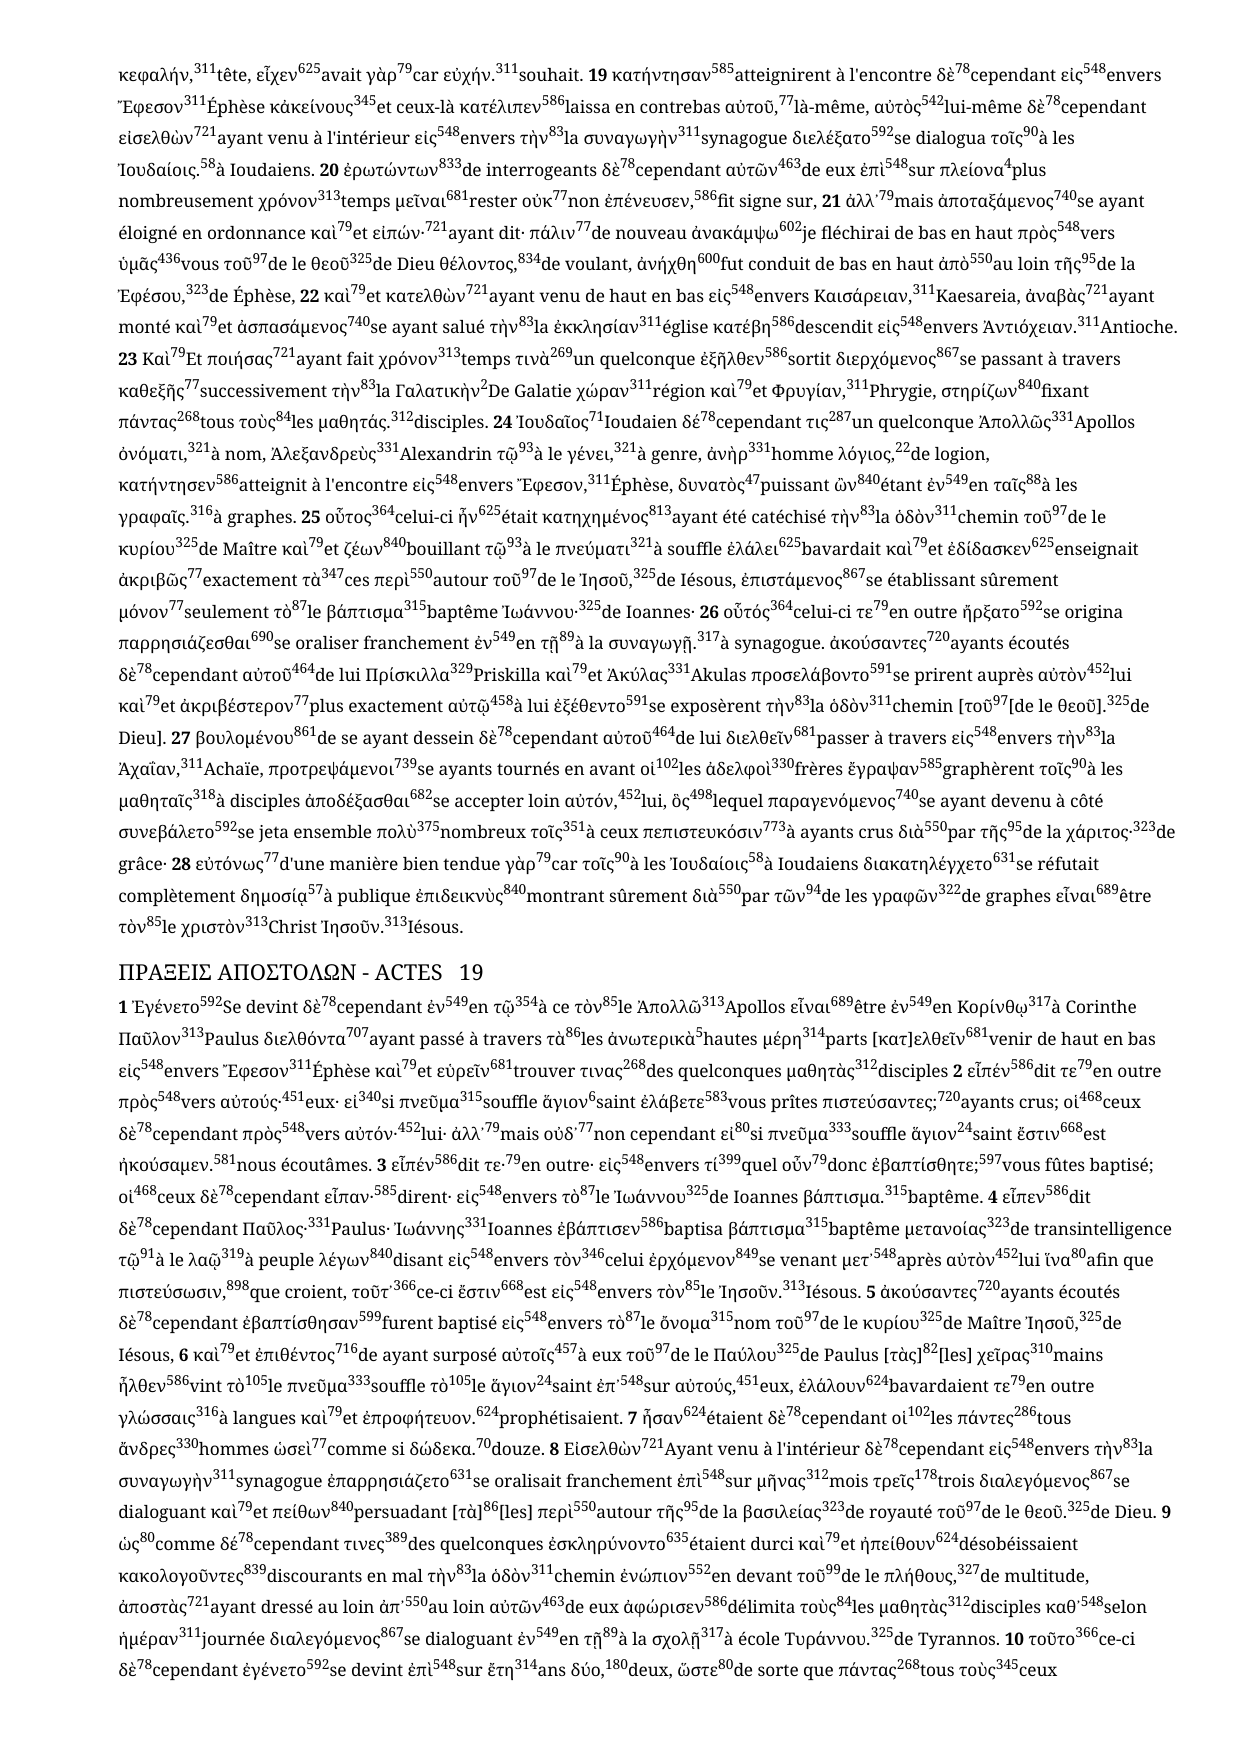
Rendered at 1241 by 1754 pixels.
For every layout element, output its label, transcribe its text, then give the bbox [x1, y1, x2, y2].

text 1 Μετὰ548Après ταῦτα347ces-ci χωρισθεὶς760ayant été séparé ἐκ550hors τῶν94de les Ἀθηνῶν322de Athènes ἦλθεν586vint εἰς548envers Κόρινθον.311Corinthe. 2 καὶ79et εὑρών721ayant trouvé τινα269un quelconque Ἰουδαῖον53Ioudaien ὀνόματι321à nom Ἀκύλαν,313Akulas, Ποντικὸν32Pontique τῷ93à le γένει321à genre προσφάτως77récemment ἐληλυθότα770ayant venu ἀπὸ550au loin τῆς95de la Ἰταλίας323de Italie καὶ79et Πρίσκιλλαν311Priskilla γυναῖκα311femme αὐτοῦ,464de lui, διὰ548par le fait de τὸ348ce διατεταχέναι686avoir ordonné au-travers Κλαύδιον313Claudius χωρίζεσθαι692être séparé πάντας268tous τοὺς84les Ἰουδαίους52Ioudaiens ἀπὸ550au loin τῆς95de la Ῥώμης,323de Rome, προσῆλθεν586vint vers αὐτοῖς457à eux 3 καὶ79et διὰ548par le fait de τὸ87le ὁμότεχνον34même technicité εἶναι689être ἔμενεν625restait παρ᾽549à côté αὐτοῖς,457à eux, καὶ79et ἠργάζοντο·630se mettaient au travail· ἦσαν624étaient γὰρ79car σκηνοποιοὶ330faiseurs de tentes τῇ89à la τέχνῃ.317à technicité. 4 Διελέγετο631Se dialoguait δὲ78cependant ἐν549en τῇ89à la συναγωγῇ317à synagogue κατὰ548selon πᾶν271tout σάββατον315sabbat ἔπειθέν625persuadait τε79en outre Ἰουδαίους52Ioudaiens καὶ79et Ἕλληνας.312Hellèns. 5 Ὡς80Comme δὲ78cependant κατῆλθον585vinrent de haut en bas ἀπὸ550au loin τῆς95de la Μακεδονίας323de Macédoine ὅ103le τε79en outre Σιλᾶς331Silas καὶ79et ὁ103le Τιμόθεος,331Timotheos, συνείχετο636était tenu ensemble τῷ91à le λόγῳ319à discours ὁ103le Παῦλος331Paulus διαμαρτυρόμενος867se passant témoignage τοῖς90à les Ἰουδαίοις58à Ioudaiens εἶναι689être τὸν85le χριστὸν313Christ Ἰησοῦν.313Iésous. 6 ἀντιτασσομένων860de se ordonnançants contre δὲ78cependant αὐτῶν463de eux καὶ79et βλασφημούντων833de blasphémants ἐκτιναξάμενος740se ayant secoué dehors τὰ246les ἱμάτια314himations εἶπεν586dit πρὸς548vers αὐτούς·451eux· τὸ105le αἷμα333sang ὑμῶν441de vous ἐπὶ548sur τὴν83la κεφαλὴν311tête ὑμῶν·441de vous· καθαρὸς47pur ἐγὼ431moi ἀπὸ550au loin τοῦ358de celui νῦν77maintenant εἰς548envers τὰ86les ἔθνη314ethnies πορεύσομαι.608je m'irai. 7 καὶ79et μεταβὰς721ayant dépassé ἐκεῖθεν77de là εἰσῆλθεν586vint à l'intérieur εἰς548envers οἰκίαν311maison d'habitation τινὸς384de un quelconque ὀνόματι321à nom Τιτίου325de Titius Ἰούστου325de Ioustos σεβομένου861de se vénérant τὸν85le θεόν,313Dieu, οὗ492de lequel ἡ101la οἰκία329maison d'habitation ἦν625était συνομοροῦσα838étante limitrophe avec τῇ89à la συναγωγῇ.317à synagogue. 8 Κρίσπος331Krispos δὲ78cependant ὁ103le ἀρχισυνάγωγος331chef de synagogue ἐπίστευσεν586crut τῷ91à le κυρίῳ319à Maître σὺν549avec ὅλῳ275à tout entier τῷ91à le οἴκῳ319à maison αὐτοῦ,464de lui, καὶ79et πολλοὶ389nombreux τῶν96de les Κορινθίων324de Corinthiens ἀκούοντες839écoutants ἐπίστευον624croyaient καὶ79et ἐβαπτίζοντο.635étaient baptisé. 9 Εἶπεν586Dit δὲ78cependant ὁ103le κύριος331Maître ἐν549en νυκτὶ317à nuit δι᾽550par ὁράματος327de vision τῷ91à le Παύλῳ·319à Paulus· μὴ79ne pas φοβοῦ,574te effraie, ἀλλὰ79mais λάλει570bavarde καὶ79et μὴ77ne pas σιωπήσῃς,897que tu silences, 10 διότι80parce que ἐγώ431moi εἰμι664je suis μετὰ550avec σοῦ442de toi καὶ79et οὐδεὶς390aucun ἐπιθήσεταί612se surposera σοι439à toi τοῦ360de ce κακῶσαί681faire du mal σε,437toi, διότι80parce que λαός331peuple ἐστίν668est μοι420à moi πολὺς390nombreux ἐν549en τῇ89à la πόλει317à cité ταύτῃ.142à celle-ci. 11 Ἐκάθισεν586Assit δὲ78cependant ἐνιαυτὸν313année καὶ79et μῆνας312mois ἓξ178six διδάσκων840enseignant ἐν549en αὐτοῖς457à eux τὸν85le λόγον313discours τοῦ97de le θεοῦ.325de Dieu. 12 Γαλλίωνος325de Gallion δὲ78cependant ἀνθυπάτου325de proconsul ὄντος834de étant τῆς95de la Ἀχαΐας323de Achaïe κατεπέστησαν585présentèrent contre ὁμοθυμαδὸν77en même fureur οἱ102les Ἰουδαῖοι70Ioudaiens τῷ91à le Παύλῳ319à Paulus καὶ79et ἤγαγον585conduisirent αὐτὸν452lui ἐπὶ548sur τὸ87le βῆμα315estrade 13 λέγοντες839disants ὅτι80en ce que παρὰ548à côté τὸν85le νόμον313loi ἀναπείθει668persuade de bas en haut οὗτος364celui-ci τοὺς84les ἀνθρώπους312êtres humains σέβεσθαι690se vénérer τὸν85le θεόν.313Dieu. 14 μέλλοντος834de imminant δὲ78cependant τοῦ97de le Παύλου325de Paulus ἀνοίγειν689ouvrir τὸ247le στόμα315bouche εἶπεν586dit ὁ103le Γαλλίων331Gallion πρὸς548vers τοὺς84les Ἰουδαίους·52Ioudaiens· εἰ80si μὲν79certes ἦν625était ἀδίκημά333délit τι289un quelconque ἢ79ou ῥᾳδιούργημα333acte de travail facile πονηρόν,24méchant, ὦ304O Ἰουδαῖοι,75Ioudaiens, κατὰ548selon λόγον313discours ἂν340le cas échéant ἀνεσχόμην588je m'assumai ὑμῶν,441de vous, 15 εἰ80si δὲ78cependant ζητήματά332sujets de recherches ἐστιν668est περὶ550autour λόγου325de discours καὶ79et ὀνομάτων326de noms καὶ79et νόμου325de loi τοῦ492de celui καθ᾽548selon ὑμᾶς,436vous, ὄψεσθε609vous vous verrez αὐτοί·523vous-mêmes· κριτὴς331juge ἐγὼ431moi τούτων359de ces-ci οὐ77non βούλομαι670je m'ai dessein εἶναι.689être. 16 καὶ79et ἀπήλασεν586propulsa loin αὐτοὺς451eux ἀπὸ550au loin τοῦ99de le βήματος.327de estrade. 17 ἐπιλαβόμενοι739se ayants emparés δὲ78cependant πάντες389tous Σωσθένην313Sosthène τὸν85le ἀρχισυνάγωγον313chef de synagogue ἔτυπτον624tapaient ἔμπροσθεν552en devers τοῦ99de le βήματος·327de estrade· καὶ79et οὐδὲν392aucun τούτων359de ces-ci τῷ91à le Γαλλίωνι319à Gallion ἔμελεν.625souciait. 18 Ὁ103Le δὲ78cependant Παῦλος331Paulus ἔτι77encore προσμείνας721ayant resté auprès ἡμέρας310journées ἱκανὰς1assez-importantes τοῖς90à les ἀδελφοῖς318à frères ἀποταξάμενος740se ayant éloigné en ordonnance ἐξέπλει625naviguait dehors εἰς548envers τὴν83la Συρίαν,311Syrie, καὶ79et σὺν549avec αὐτῷ458à lui Πρίσκιλλα329Priskilla καὶ79et Ἀκύλας,331Akulas, κειράμενος740se ayant tondu ἐν549en Κεγχρεαῖς316à Kenchreai τὴν243la κεφαλήν,311tête, εἶχεν625avait γὰρ79car εὐχήν.311souhait. 19 κατήντησαν585atteignirent à l'encontre δὲ78cependant εἰς548envers Ἔφεσον311Éphèse κἀκείνους345et ceux-là κατέλιπεν586laissa en contrebas αὐτοῦ,77là-même, αὐτὸς542lui-même δὲ78cependant εἰσελθὼν721ayant venu à l'intérieur εἰς548envers τὴν83la συναγωγὴν311synagogue διελέξατο592se dialogua τοῖς90à les Ἰουδαίοις.58à Ioudaiens. 20 ἐρωτώντων833de interrogeants δὲ78cependant αὐτῶν463de eux ἐπὶ548sur πλείονα4plus nombreusement χρόνον313temps μεῖναι681rester οὐκ77non ἐπένευσεν,586fit signe sur, 21 ἀλλ᾽79mais ἀποταξάμενος740se ayant éloigné en ordonnance καὶ79et εἰπών·721ayant dit· πάλιν77de nouveau ἀνακάμψω602je fléchirai de bas en haut πρὸς548vers ὑμᾶς436vous τοῦ97de le θεοῦ325de Dieu θέλοντος,834de voulant, ἀνήχθη600fut conduit de bas en haut ἀπὸ550au loin τῆς95de la Ἐφέσου,323de Éphèse, 22 καὶ79et κατελθὼν721ayant venu de haut en bas εἰς548envers Καισάρειαν,311Kaesareia, ἀναβὰς721ayant monté καὶ79et ἀσπασάμενος740se ayant salué τὴν83la ἐκκλησίαν311église κατέβη586descendit εἰς548envers Ἀντιόχειαν.311Antioche. 23 Καὶ79Et ποιήσας721ayant fait χρόνον313temps τινὰ269un quelconque ἐξῆλθεν586sortit διερχόμενος867se passant à travers καθεξῆς77successivement τὴν83la Γαλατικὴν2De Galatie χώραν311région καὶ79et Φρυγίαν,311Phrygie, στηρίζων840fixant πάντας268tous τοὺς84les μαθητάς.312disciples. 24 Ἰουδαῖος71Ioudaien δέ78cependant τις287un quelconque Ἀπολλῶς331Apollos ὀνόματι,321à nom, Ἀλεξανδρεὺς331Alexandrin τῷ93à le γένει,321à genre, ἀνὴρ331homme λόγιος,22de logion, κατήντησεν586atteignit à l'encontre εἰς548envers Ἔφεσον,311Éphèse, δυνατὸς47puissant ὢν840étant ἐν549en ταῖς88à les γραφαῖς.316à graphes. 25 οὗτος364celui-ci ἦν625était κατηχημένος813ayant été catéchisé τὴν83la ὁδὸν311chemin τοῦ97de le κυρίου325de Maître καὶ79et ζέων840bouillant τῷ93à le πνεύματι321à souffle ἐλάλει625bavardait καὶ79et ἐδίδασκεν625enseignait ἀκριβῶς77exactement τὰ347ces περὶ550autour τοῦ97de le Ἰησοῦ,325de Iésous, ἐπιστάμενος867se établissant sûrement μόνον77seulement τὸ87le βάπτισμα315baptême Ἰωάννου·325de Ioannes· 26 οὗτός364celui-ci τε79en outre ἤρξατο592se origina παρρησιάζεσθαι690se oraliser franchement ἐν549en τῇ89à la συναγωγῇ.317à synagogue. ἀκούσαντες720ayants écoutés δὲ78cependant αὐτοῦ464de lui Πρίσκιλλα329Priskilla καὶ79et Ἀκύλας331Akulas προσελάβοντο591se prirent auprès αὐτὸν452lui καὶ79et ἀκριβέστερον77plus exactement αὐτῷ458à lui ἐξέθεντο591se exposèrent τὴν83la ὁδὸν311chemin [τοῦ97[de le θεοῦ].325de Dieu]. 27 βουλομένου861de se ayant dessein δὲ78cependant αὐτοῦ464de lui διελθεῖν681passer à travers εἰς548envers τὴν83la Ἀχαΐαν,311Achaïe, προτρεψάμενοι739se ayants tournés en avant οἱ102les ἀδελφοὶ330frères ἔγραψαν585graphèrent τοῖς90à les μαθηταῖς318à disciples ἀποδέξασθαι682se accepter loin αὐτόν,452lui, ὃς498lequel παραγενόμενος740se ayant devenu à côté συνεβάλετο592se jeta ensemble πολὺ375nombreux τοῖς351à ceux πεπιστευκόσιν773à ayants crus διὰ550par τῆς95de la χάριτος·323de grâce· 28 εὐτόνως77d'une manière bien tendue γὰρ79car τοῖς90à les Ἰουδαίοις58à Ioudaiens διακατηλέγχετο631se réfutait complètement δημοσίᾳ57à publique ἐπιδεικνὺς840montrant sûrement διὰ550par τῶν94de les γραφῶν322de graphes εἶναι689être τὸν85le χριστὸν313Christ Ἰησοῦν.313Iésous. [118, 59, 1181, 939]
text ΠΡΑΞΕΙΣ ΑΠΟΣΤΟΛΩΝ - ACTES 19 [118, 957, 1181, 987]
text 1 Ἐγένετο592Se devint δὲ78cependant ἐν549en τῷ354à ce τὸν85le Ἀπολλῶ313Apollos εἶναι689être ἐν549en Κορίνθῳ317à Corinthe Παῦλον313Paulus διελθόντα707ayant passé à travers τὰ86les ἀνωτερικὰ5hautes μέρη314parts [κατ]ελθεῖν681venir de haut en bas εἰς548envers Ἔφεσον311Éphèse καὶ79et εὑρεῖν681trouver τινας268des quelconques μαθητὰς312disciples 2 εἶπέν586dit τε79en outre πρὸς548vers αὐτούς·451eux· εἰ340si πνεῦμα315souffle ἅγιον6saint ἐλάβετε583vous prîtes πιστεύσαντες;720ayants crus; οἱ468ceux δὲ78cependant πρὸς548vers αὐτόν·452lui· ἀλλ᾽79mais οὐδ᾽77non cependant εἰ80si πνεῦμα333souffle ἅγιον24saint ἔστιν668est ἠκούσαμεν.581nous écoutâmes. 3 εἶπέν586dit τε·79en outre· εἰς548envers τί399quel οὖν79donc ἐβαπτίσθητε;597vous fûtes baptisé; οἱ468ceux δὲ78cependant εἶπαν·585dirent· εἰς548envers τὸ87le Ἰωάννου325de Ioannes βάπτισμα.315baptême. 4 εἶπεν586dit δὲ78cependant Παῦλος·331Paulus· Ἰωάννης331Ioannes ἐβάπτισεν586baptisa βάπτισμα315baptême μετανοίας323de transintelligence τῷ91à le λαῷ319à peuple λέγων840disant εἰς548envers τὸν346celui ἐρχόμενον849se venant μετ᾽548après αὐτὸν452lui ἵνα80afin que πιστεύσωσιν,898que croient, τοῦτ᾽366ce-ci ἔστιν668est εἰς548envers τὸν85le Ἰησοῦν.313Iésous. 5 ἀκούσαντες720ayants écoutés δὲ78cependant ἐβαπτίσθησαν599furent baptisé εἰς548envers τὸ87le ὄνομα315nom τοῦ97de le κυρίου325de Maître Ἰησοῦ,325de Iésous, 6 καὶ79et ἐπιθέντος716de ayant surposé αὐτοῖς457à eux τοῦ97de le Παύλου325de Paulus [τὰς]82[les] χεῖρας310mains ἦλθεν586vint τὸ105le πνεῦμα333souffle τὸ105le ἅγιον24saint ἐπ᾽548sur αὐτούς,451eux, ἐλάλουν624bavardaient τε79en outre γλώσσαις316à langues καὶ79et ἐπροφήτευον.624prophétisaient. 7 ἦσαν624étaient δὲ78cependant οἱ102les πάντες286tous ἄνδρες330hommes ὡσεὶ77comme si δώδεκα.70douze. 8 Εἰσελθὼν721Ayant venu à l'intérieur δὲ78cependant εἰς548envers τὴν83la συναγωγὴν311synagogue ἐπαρρησιάζετο631se oralisait franchement ἐπὶ548sur μῆνας312mois τρεῖς178trois διαλεγόμενος867se dialoguant καὶ79et πείθων840persuadant [τὰ]86[les] περὶ550autour τῆς95de la βασιλείας323de royauté τοῦ97de le θεοῦ.325de Dieu. 9 ὡς80comme δέ78cependant τινες389des quelconques ἐσκληρύνοντο635étaient durci καὶ79et ἠπείθουν624désobéissaient κακολογοῦντες839discourants en mal τὴν83la ὁδὸν311chemin ἐνώπιον552en devant τοῦ99de le πλήθους,327de multitude, ἀποστὰς721ayant dressé au loin ἀπ᾽550au loin αὐτῶν463de eux ἀφώρισεν586délimita τοὺς84les μαθητὰς312disciples καθ᾽548selon ἡμέραν311journée διαλεγόμενος867se dialoguant ἐν549en τῇ89à la σχολῇ317à école Τυράννου.325de Tyrannos. 10 τοῦτο366ce-ci δὲ78cependant ἐγένετο592se devint ἐπὶ548sur ἔτη314ans δύο,180deux, ὥστε80de sorte que πάντας268tous τοὺς345ceux κατοικοῦντας821établissants maison d'habitation τὴν83la Ἀσίαν311Asie ἀκοῦσαι681écouter τὸν85le λόγον313discours τοῦ97de le κυρίου,325de Maître, Ἰουδαίους52Ioudaiens τε79en outre καὶ79et Ἕλληνας.312Hellèns. 11 Δυνάμεις310Puissances τε79en outre οὐ77non τὰς343celles τυχούσας704ayantes obtenues ὁ103le θεὸς331Dieu ἐποίει625faisait διὰ550par τῶν94de les χειρῶν322de mains Παύλου,325de Paulus, 12 ὥστε80de sorte que καὶ77aussi ἐπὶ548sur τοὺς345ceux ἀσθενοῦντας821étants infirme ἀποφέρεσθαι692être porté au loin ἀπὸ550au loin τοῦ97de le χρωτὸς325de peau αὐτοῦ464de lui σουδάρια314petits suaires ἢ79ou σιμικίνθια314jupons en ceinture très court καὶ79et ἀπαλλάσσεσθαι692être débarrassé ἀπ᾽550au loin αὐτῶν463de eux τὰς82les νόσους,310maladies, τά86les τε79en outre πνεύματα314souffles τὰ86les πονηρὰ5méchants ἐκπορεύεσθαι.690se aller au dehors. 13 Ἐπεχείρησαν585Mirent la main sur δέ78cependant τινες389des quelconques καὶ77aussi τῶν357de ceux περιερχομένων860de se allants autour Ἰουδαίων15de Ioudaiens ἐξορκιστῶν324de exorcistes ὀνομάζειν689nommer ἐπὶ548sur τοὺς345ceux ἔχοντας821ayants τὰ86les πνεύματα314souffles τὰ86les πονηρὰ5méchants τὸ87le ὄνομα315nom τοῦ97de le κυρίου325de Maître Ἰησοῦ325de Iésous λέγοντες·839disants· ὁρκίζω664je fais sermenter ὑμᾶς436vous τὸν85le Ἰησοῦν313Iésous ὃν480lequel Παῦλος331Paulus κηρύσσει.668annonce. 14 ἦσαν624étaient δέ78cependant τινος281de un quelconque Σκευᾶ325de Skeua Ἰουδαίου16de Ioudaien ἀρχιερέως325de chef sacrificateur ἑπτὰ196sept υἱοὶ330fils τοῦτο348ce-ci ποιοῦντες.839faisants. 15 ἀποκριθὲν762ayant été répondu δὲ78cependant τὸ105le πνεῦμα333souffle τὸ105le πονηρὸν24méchant εἶπεν586dit αὐτοῖς·457à eux· τὸν85le [μὲν]79[certes] Ἰησοῦν313Iésous γινώσκω664je connais καὶ79et τὸν85le Παῦλον313Paulus ἐπίσταμαι,670je m'établis sûrement, ὑμεῖς447vous δὲ78cependant τίνες409quels ἐστέ;665vous êtes; 16 καὶ79et ἐφαλόμενος740se ayant bondi sur ὁ103le ἄνθρωπος331être humain ἐπ᾽548sur αὐτοὺς451eux ἐν549en ᾧ486à lequel ἦν625était τὸ105le πνεῦμα333souffle τὸ105le πονηρόν,24méchant, κατακυριεύσας721ayant maîtrisé de haut en bas ἀμφοτέρων383de tous deux ἴσχυσεν586eut la ténacité κατ᾽550contre αὐτῶν463de eux ὥστε80de sorte que γυμνοὺς52nus καὶ79et τετραυματισμένους795ayants étés traumatisés ἐκφυγεῖν681fuir dehors ἐκ550hors τοῦ97de le οἴκου325de maison ἐκείνου.150de celui-là. 17 τοῦτο366ce-ci δὲ78cependant ἐγένετο592se devint γνωστὸν49connu πᾶσιν274à tous Ἰουδαίοις58à Ioudaiens τε79en outre καὶ79et Ἕλλησιν318à Hellèns τοῖς351à ceux κατοικοῦσιν827à établissants maison d'habitation τὴν83la Ἔφεσον311Éphèse καὶ79et ἐπέπεσεν586tomba dessus φόβος331effroi ἐπὶ548sur πάντας268tous αὐτοὺς451eux καὶ79et ἐμεγαλύνετο636était magnifié τὸ105le ὄνομα333nom τοῦ97de le κυρίου325de Maître Ἰησοῦ.325de Iésous. 18 Πολλοί389Nombreux τε79en outre τῶν357de ceux πεπιστευκότων777de ayants crus ἤρχοντο630se venaient ἐξομολογούμενοι866se avouants à l'excès καὶ79et ἀναγγέλλοντες839annonçants de bas en haut τὰς82les πράξεις310pratiques αὐτῶν.463de eux. 19 ἱκανοὶ70assez-importants δὲ78cependant τῶν357de ceux τὰ86les περίεργα54travaillés alentour πραξάντων715de ayants pratiqués συνενέγκαντες720ayants étés opportun τὰς242les βίβλους310bibles κατέκαιον624brûlaient complètement ἐνώπιον552en devant πάντων,383de tous, καὶ79et συνεψήφισαν585comptèrent ensemble τὰς82les τιμὰς310valeurs αὐτῶν461de elles καὶ79et εὗρον585trouvèrent ἀργυρίου327de objet d'argent μυριάδας310myriades πέντε.176cinq. 20 Οὕτως77Ainsi κατὰ548selon κράτος315force τοῦ97de le κυρίου325de Maître ὁ103le λόγος331discours ηὔξανεν625croissait καὶ79et ἴσχυεν.625avait la ténacité. 21 Ὡς80Comme δὲ78cependant ἐπληρώθη600fut fait plénitude ταῦτα,365ces-ci, ἔθετο592se posa ὁ103le Παῦλος331Paulus ἐν549en τῷ93à le πνεύματι321à souffle διελθὼν721ayant passé à travers τὴν83la Μακεδονίαν311Macédoine καὶ79et Ἀχαΐαν311Achaïe πορεύεσθαι690se aller εἰς548envers Ἱεροσόλυμα314Ierosoluma εἰπὼν721ayant dit ὅτι80en ce que μετὰ548après τὸ348ce γενέσθαι682se devenir με417moi ἐκεῖ77là δεῖ668attache de lien με417moi καὶ77aussi Ῥώμην311Rome ἰδεῖν.681voir. 22 ἀποστείλας721ayant envoyé δὲ78cependant εἰς548envers τὴν83la Μακεδονίαν311Macédoine δύο52deux τῶν357de ceux διακονούντων833de servants αὐτῷ,458à lui, Τιμόθεον313Timotheos καὶ79et Ἔραστον,313Érastos, αὐτὸς469lui ἐπέσχεν586eut sur χρόνον313temps εἰς548envers τὴν83la Ἀσίαν.311Asie. 23 Ἐγένετο592Se devint δὲ78cependant κατὰ548selon τὸν85le καιρὸν313moment ἐκεῖνον138celui-là τάραχος331trouble οὐκ77non ὀλίγος390peu περὶ550autour τῆς95de la ὁδοῦ.323de chemin. 24 Δημήτριος331Démétrios γάρ79car τις287un quelconque ὀνόματι,321à nom, ἀργυροκόπος,331batteur d’argent, ποιῶν840faisant ναοὺς312temples ἀργυροῦς3argentés Ἀρτέμιδος323de Artémis παρείχετο631se fournissait τοῖς90à les τεχνίταις318à techniciens οὐκ77non ὀλίγην267peu ἐργασίαν,311travaillance, 25 οὓς479lesquels συναθροίσας721ayant réuni ensemble καὶ77aussi τοὺς84les περὶ548autour τὰ86les τοιαῦτα347tels ἐργάτας312travailleurs εἶπεν·586dit· ἄνδρες,336hommes, ἐπίστασθε671vous vous établissez sûrement ὅτι80en ce que ἐκ550hors ταύτης148de celle-ci τῆς95de la ἐργασίας323de travaillance ἡ101la εὐπορία329prospérité ἡμῖν419à nous ἐστιν668est 26 καὶ79et θεωρεῖτε665vous observez καὶ79et ἀκούετε665vous écoutez ὅτι80en ce que οὐ77non μόνον77seulement Ἐφέσου323de Éphèse ἀλλὰ79mais σχεδὸν77presque πάσης279de toute τῆς95de la Ἀσίας323de Asie ὁ103le Παῦλος331Paulus οὗτος156celui-ci πείσας721ayant persuadé μετέστησεν586déplaça ἱκανὸν4assez-important ὄχλον313foule λέγων840disant ὅτι80en ce que οὐκ77non εἰσὶν667sont θεοὶ330dieux οἱ363ceux διὰ550par χειρῶν322de mains γινόμενοι.866se devenants. 27 οὐ77non μόνον77seulement δὲ78cependant τοῦτο366ce-ci κινδυνεύει668risque ἡμῖν419à nous τὸ87le μέρος315part εἰς548envers ἀπελεγμὸν313reproche loin ἐλθεῖν681venir ἀλλὰ79mais καὶ77aussi τὸ87le τῆς95de la μεγάλης14de grande θεᾶς323de déesse Ἀρτέμιδος323de Artémis ἱερὸν315sanctuaire εἰς548envers οὐθὲν375aucun λογισθῆναι,683être calculé, μέλλειν689imminer τε79en outre καὶ77aussi καθαιρεῖσθαι692être saisi du haut vers le bas τῆς95de la μεγαλειότητος323de magnificence αὐτῆς462de elle ἣν478laquelle ὅλη285toute entière ἡ101la Ἀσία329Asie καὶ79et ἡ101la οἰκουμένη329écoumène σέβεται.674se vénère. 28 Ἀκούσαντες720Ayants écoutés δὲ78cependant καὶ79et γενόμενοι739se ayants devenus πλήρεις46de plénitudes θυμοῦ325de fureur ἔκραζον624croassaient λέγοντες·839disants· μεγάλη45grande ἡ101la Ἄρτεμις329Artémis Ἐφεσίων.64de Éphésiens. 29 καὶ79et ἐπλήσθη600fut rempli ἡ101la πόλις329cité τῆς95de la συγχύσεως,323de confusion, ὥρμησάν585ruèrent τε79en outre ὁμοθυμαδὸν77en même fureur εἰς548envers τὸ87le θέατρον315théâtre συναρπάσαντες720ayants ravis avec Γάϊον313Gaios καὶ79et Ἀρίσταρχον313Aristarque Μακεδόνας,312Macédoniens, συνεκδήμους312compagnons de voyage Παύλου.325de Paulus. 30 Παύλου325de Paulus δὲ78cependant βουλομένου861de se ayant dessein εἰσελθεῖν681venir à l'intérieur εἰς548envers τὸν85le δῆμον313population οὐκ77non εἴων624concédaient αὐτὸν452lui οἱ102les μαθηταί·330disciples· 31 τινὲς286des quelconques δὲ78cependant καὶ77aussi τῶν96de les Ἀσιαρχῶν,324de Asiarques, ὄντες839étants αὐτῷ458à lui φίλοι,46amis, πέμψαντες720ayants mandés πρὸς548vers αὐτὸν452lui παρεκάλουν624appelaient à côté μὴ77ne pas δοῦναι681donner ἑαυτὸν528lui-même εἰς548envers τὸ87le θέατρον.315théâtre. 32 ἄλλοι389autres μὲν77certes οὖν79donc ἄλλο375autre τι271un quelconque ἔκραζον·624croassaient· ἦν625était γὰρ79car ἡ101la ἐκκλησία329église συγκεχυμένη811ayante étée versée ensemble dans la confusion καὶ79et οἱ102les πλείους389plus nombreusement οὐκ77non ᾔδεισαν658avaient su τίνος407de quel ἕνεκα552à cause συνεληλύθεισαν.658avaient venus ensemble. 33 ἐκ550hors δὲ78cependant τοῦ97de le ὄχλου325de foule συνεβίβασαν585concilièrent Ἀλέξανδρον,313Alexandre, προβαλόντων715de ayants jetés devant αὐτὸν452lui τῶν96de les Ἰουδαίων·64de Ioudaiens· ὁ103le δὲ78cependant Ἀλέξανδρος331Alexandre κατασείσας721ayant secoué de haut en bas τὴν243la χεῖρα311main ἤθελεν625voulait ἀπολογεῖσθαι690se apologiser τῷ91à le δήμῳ.319à population. 34 ἐπιγνόντες720ayants reconnus δὲ78cependant ὅτι80en ce que Ἰουδαῖός47Ioudaien ἐστιν,668est, φωνὴ329son de voix ἐγένετο592se devint μία69une ἐκ550hors πάντων383de tous ὡς77comme ἐπὶ548sur ὥρας310heures δύο176deux κραζόντων·833de croassants· μεγάλη285grande ἡ101la Ἄρτεμις329Artémis Ἐφεσίων.64de Éphésiens. 35 Καταστείλας721Ayant équipé de haut en bas δὲ78cependant ὁ103le γραμματεὺς331lettré τὸν85le ὄχλον313foule φησίν·668déclare· ἄνδρες336hommes Ἐφέσιοι,75Éphésiens, τίς410quel γάρ79car ἐστιν668est ἀνθρώπων324de êtres humains ὃς498lequel οὐ77non γινώσκει668connaît τὴν83la Ἐφεσίων64de Éphésiens πόλιν311cité νεωκόρον313néocore οὖσαν820étante τῆς95de la μεγάλης14de grande Ἀρτέμιδος323de Artémis καὶ79et τοῦ99de le διοπετοῦς;67de tombée de Zeus; 36 ἀναντιρρήτων43de incontestables οὖν79donc ὄντων835de étants τούτων359de ces-ci δέον842attachant de lien ἐστὶν668est ὑμᾶς436vous κατεσταλμένους795ayants étés équipés de haut en bas ὑπάρχειν689subsister καὶ79et μηδὲν375pas un προπετὲς55tombant en avant πράσσειν.689pratiquer. 37 ἠγάγετε583vous conduisîtes γὰρ79car τοὺς84les ἄνδρας312hommes τούτους137ceux-ci οὔτε79ni ἱεροσύλους52voleurs sacrilèges de temples οὔτε79ni βλασφημοῦντας821blasphémants τὴν83la θεὸν311déesse ἡμῶν.423de nous. 38 εἰ80si μὲν79certes οὖν79donc Δημήτριος331Démétrios καὶ79et οἱ102les σὺν549avec αὐτῷ458à lui τεχνῖται330techniciens ἔχουσιν667ont πρός548vers τινα373un quelconque λόγον,313discours, ἀγοραῖοι70appartenants aux agoras ἄγονται679sont conduits καὶ79et ἀνθύπατοί330proconsuls εἰσιν,667sont, ἐγκαλείτωσαν571appellent en accusation ἀλλήλοις.502à les uns les autres. 39 εἰ80si δέ78cependant τι375un quelconque περὶ550autour ἑτέρων383de autres-différents ἐπιζητεῖτε,665vous surcherchez, ἐν549en τῇ89à la ἐννόμῳ8à dans la loi ἐκκλησίᾳ317à église ἐπιλυθήσεται.619sera expliqué. 40 καὶ77aussi γὰρ79car κινδυνεύομεν663nous risquons ἐγκαλεῖσθαι692être appelé en accusation στάσεως323de dressement περὶ550autour τῆς356de celle σήμερον,77aujourd'hui, μηδενὸς386de pas un αἰτίου67de auteur ὑπάρχοντος836de subsistant περὶ550autour οὗ494de lequel [οὐ]77[non] δυνησόμεθα607nous nous pourrons ἀποδοῦναι681redonner λόγον313discours περὶ550autour τῆς95de la συστροφῆς323de torsion ensemble ταύτης.148de celle-ci. καὶ79et ταῦτα347ces-ci εἰπὼν721ayant dit ἀπέλυσεν586délia au loin τὴν83la ἐκκλησίαν.311église. [118, 992, 1181, 1682]
